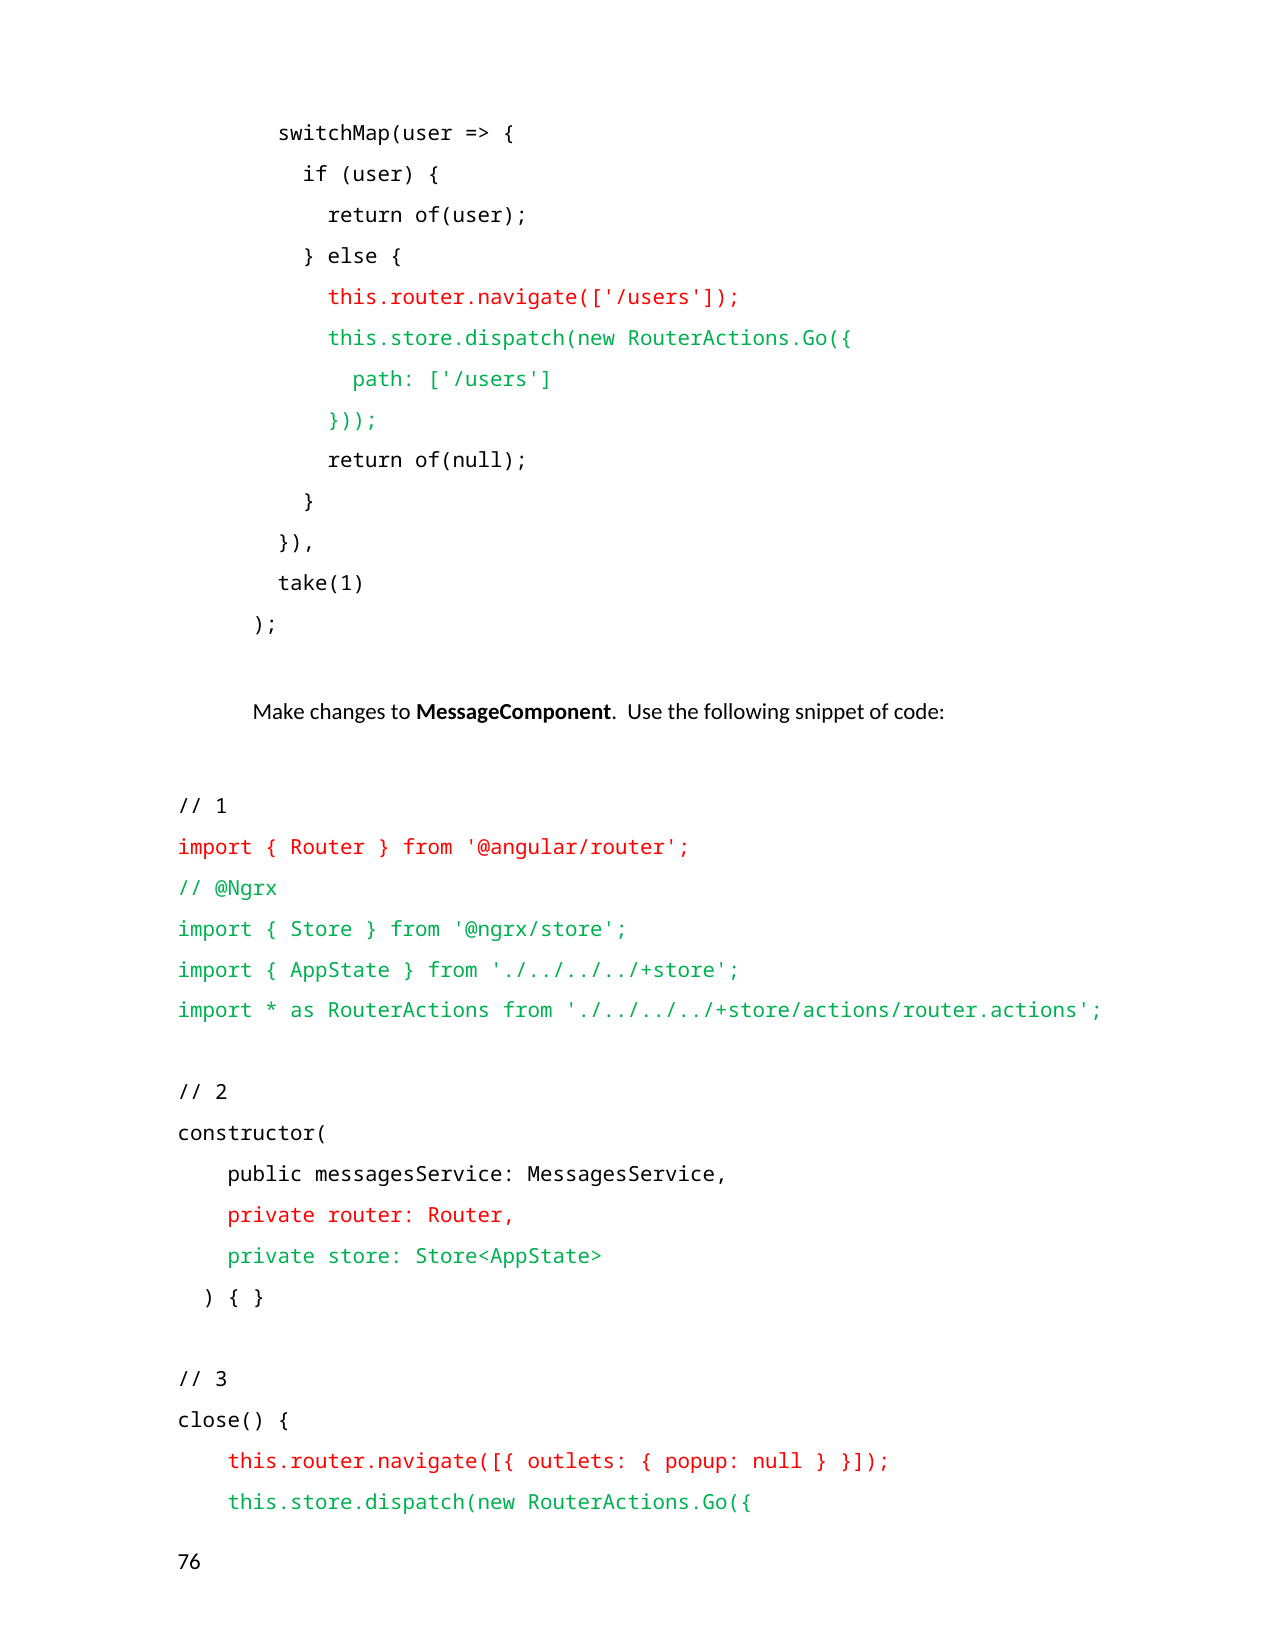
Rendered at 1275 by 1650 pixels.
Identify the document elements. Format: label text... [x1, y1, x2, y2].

text return of(null); [177, 446, 1186, 474]
text // 1 [177, 791, 1186, 819]
text import * as RouterActions from './../../../+store/actions/router.actions'; [177, 996, 1186, 1024]
text import { Router } from '@angular/router'; [177, 832, 1186, 860]
text private store: Store<AppState> [177, 1241, 1186, 1270]
text // @Ngrx [177, 873, 1186, 901]
text import { Store } from '@ngrx/store'; [177, 914, 1186, 942]
text ) { } [177, 1282, 1186, 1311]
text constructor( [177, 1118, 1186, 1147]
text close() { [177, 1405, 1186, 1433]
text path: ['/users'] [177, 364, 1186, 392]
text if (user) { [177, 159, 1186, 187]
text ); [177, 609, 1186, 638]
text this.router.navigate(['/users']); [177, 282, 1186, 310]
text }), [177, 527, 1186, 556]
text } [177, 487, 1186, 515]
text this.store.dispatch(new RouterActions.Go({ [177, 1487, 1186, 1515]
text private router: Router, [177, 1200, 1186, 1229]
text } else { [177, 241, 1186, 269]
text this.store.dispatch(new RouterActions.Go({ [177, 323, 1186, 351]
text public messagesService: MessagesService, [177, 1159, 1186, 1188]
text return of(user); [177, 200, 1186, 228]
text import { AppState } from './../../../+store'; [177, 955, 1186, 983]
list Make changes to MessageComponent. Use the following snippet of code: [252, 697, 1186, 725]
text // 3 [177, 1364, 1186, 1392]
text switchMap(user => { [177, 118, 1186, 147]
text })); [177, 405, 1186, 433]
text this.router.navigate([{ outlets: { popup: null } }]); [177, 1446, 1186, 1474]
text take(1) [177, 568, 1186, 597]
text // 2 [177, 1077, 1186, 1106]
